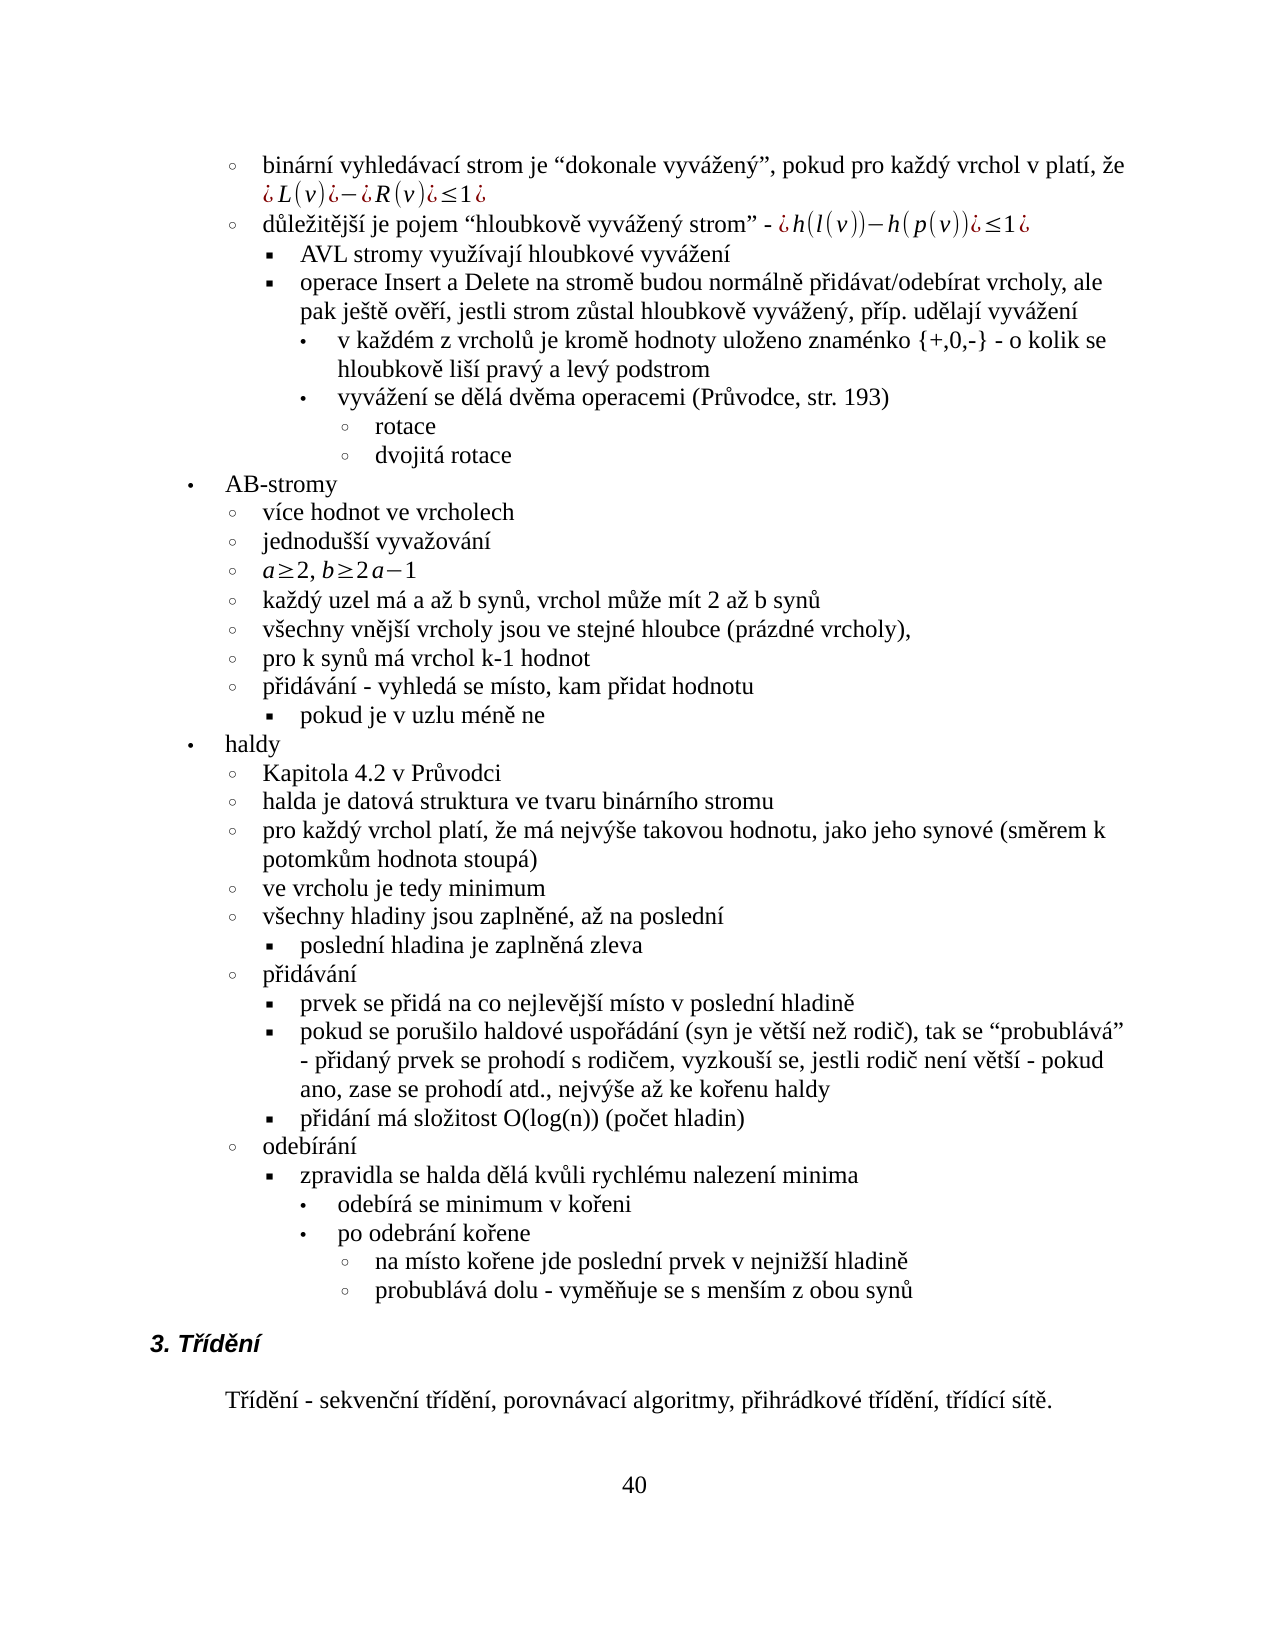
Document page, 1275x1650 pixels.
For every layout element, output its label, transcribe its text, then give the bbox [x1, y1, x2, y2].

list rotace [337, 411, 1125, 440]
list poslední hladina je zaplněná zleva [262, 930, 1125, 959]
list halda je datová struktura ve tvaru binárního stromu [225, 786, 1125, 815]
list na místo kořene jde poslední prvek v nejnižší hladině [337, 1246, 1125, 1275]
list všechny hladiny jsou zaplněné, až na poslední [225, 901, 1125, 930]
list haldy [187, 729, 1125, 758]
list jednodušší vyvažování [225, 526, 1125, 555]
list binární vyhledávací strom je “dokonale vyvážený”, pokud pro každý vrchol v platí, že [225, 150, 1125, 209]
list všechny vnější vrcholy jsou ve stejné hloubce (prázdné vrcholy), [225, 614, 1125, 643]
list přidání má složitost O(log(n)) (počet hladin) [262, 1103, 1125, 1131]
list přidávání - vyhledá se místo, kam přidat hodnotu [225, 671, 1125, 700]
list pro k synů má vrchol k-1 hodnot [225, 643, 1125, 671]
list ve vrcholu je tedy minimum [225, 873, 1125, 901]
list prvek se přidá na co nejlevější místo v poslední hladině [262, 988, 1125, 1016]
list pokud je v uzlu méně ne [262, 700, 1125, 729]
list odebírání [225, 1131, 1125, 1160]
list vyvážení se dělá dvěma operacemi (Průvodce, str. 193) [300, 382, 1125, 411]
subtitle 3. Třídění [150, 1329, 1125, 1357]
list více hodnot ve vrcholech [225, 497, 1125, 526]
list každý uzel má a až b synů, vrchol může mít 2 až b synů [225, 585, 1125, 614]
list odebírá se minimum v kořeni [300, 1189, 1125, 1218]
list v každém z vrcholů je kromě hodnoty uloženo znaménko {+,0,-} - o kolik se hloubkově liší pravý a levý podstrom [300, 325, 1125, 382]
list , [225, 555, 1125, 585]
list pro každý vrchol platí, že má nejvýše takovou hodnotu, jako jeho synové (směrem k potomkům hodnota stoupá) [225, 815, 1125, 873]
list AVL stromy využívají hloubkové vyvážení [262, 239, 1125, 267]
list dvojitá rotace [337, 440, 1125, 469]
list pokud se porušilo haldové uspořádání (syn je větší než rodič), tak se “probublává” - přidaný prvek se prohodí s rodičem, vyzkouší se, jestli rodič není větší - pokud ano, zase se prohodí atd., nejvýše až ke kořenu haldy [262, 1016, 1125, 1103]
list probublává dolu - vyměňuje se s menším z obou synů [337, 1275, 1125, 1304]
list zpravidla se halda dělá kvůli rychlému nalezení minima [262, 1160, 1125, 1189]
list Kapitola 4.2 v Průvodci [225, 758, 1125, 786]
list AB-stromy [187, 469, 1125, 497]
text Třídění - sekvenční třídění, porovnávací algoritmy, přihrádkové třídění, třídící sítě. [225, 1385, 1125, 1414]
list operace Insert a Delete na stromě budou normálně přidávat/odebírat vrcholy, ale pak ještě ověří, jestli strom zůstal hloubkově vyvážený, příp. udělají vyvážení [262, 267, 1125, 325]
list po odebrání kořene [300, 1218, 1125, 1246]
list přidávání [225, 959, 1125, 988]
list důležitější je pojem “hloubkově vyvážený strom” - [225, 209, 1125, 239]
